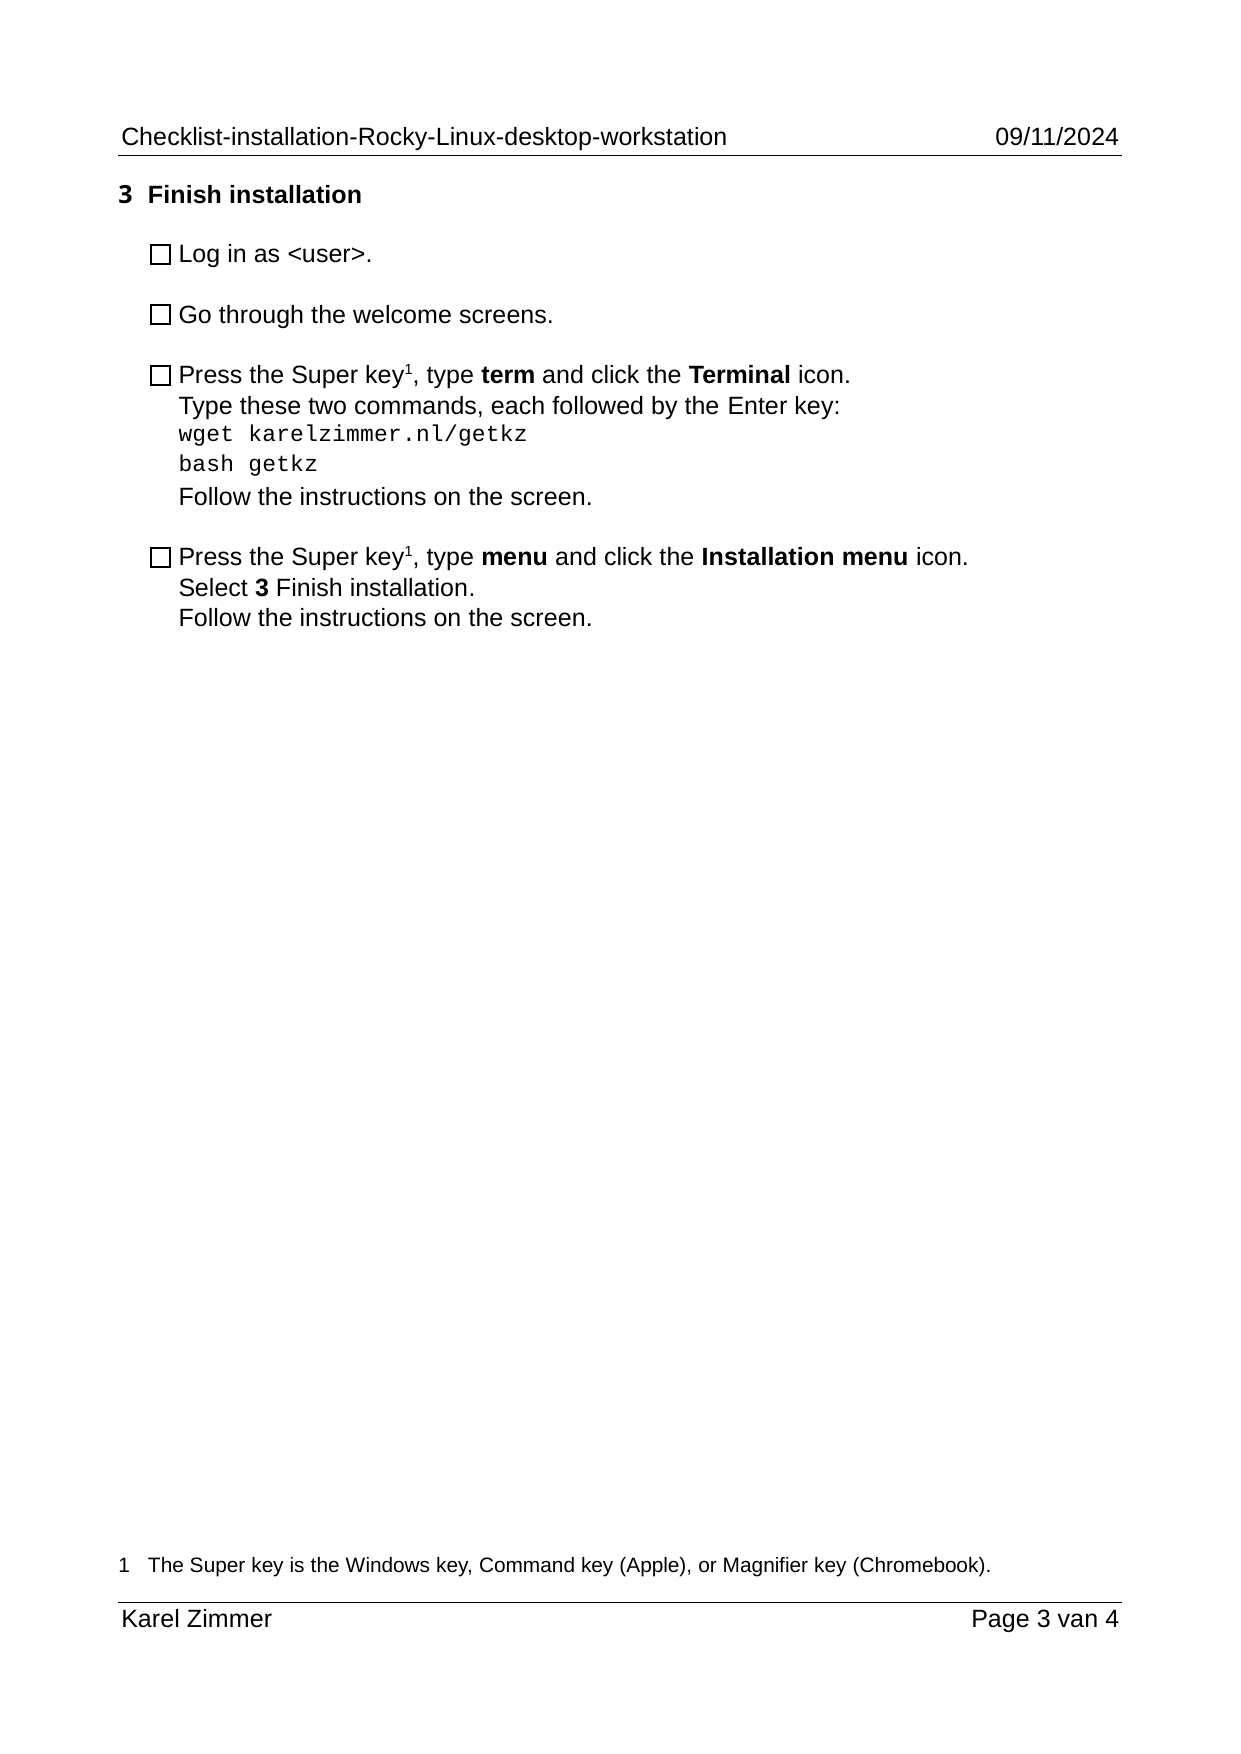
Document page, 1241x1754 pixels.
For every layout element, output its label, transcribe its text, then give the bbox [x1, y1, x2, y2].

table_cell [142, 421, 177, 451]
table_cell [118, 482, 142, 512]
list Finish installation [118, 177, 1122, 211]
table_cell [142, 300, 177, 330]
table_cell Follow the instructions on the screen. [177, 482, 1122, 512]
table_cell [118, 573, 142, 603]
table_cell [118, 330, 142, 360]
table_cell [118, 300, 142, 330]
table_cell [118, 451, 142, 482]
table_header [142, 239, 177, 269]
table_cell Go through the welcome screens. [177, 300, 1122, 330]
table_cell [142, 573, 177, 603]
table_header Log in as <user>. [177, 239, 1122, 269]
table_cell [142, 391, 177, 421]
table_cell Type these two commands, each followed by the Enter key: [177, 391, 1122, 421]
table_cell wget karelzimmer.nl/getkz [177, 421, 1122, 451]
table_cell [142, 451, 177, 482]
table_cell [118, 421, 142, 451]
table_cell [177, 269, 1122, 300]
table_cell [118, 542, 142, 572]
table_cell [142, 269, 177, 300]
table_cell bash getkz [177, 451, 1122, 482]
table_cell [142, 330, 177, 360]
table_cell [142, 542, 177, 572]
table_cell [142, 482, 177, 512]
table_cell [142, 603, 177, 633]
table_cell [118, 391, 142, 421]
table_cell Press the Super key1, type menu and click the Installation menu icon. [177, 542, 1122, 572]
table_cell [118, 512, 142, 542]
table_cell [118, 360, 142, 391]
table_cell Press the Super key, type term and click the Terminal icon. [177, 360, 1122, 391]
table_cell [177, 512, 1122, 542]
table_cell Select 3 Finish installation. [177, 573, 1122, 603]
table_cell [118, 603, 142, 633]
table_cell [142, 360, 177, 391]
table_cell [142, 512, 177, 542]
table_cell Follow the instructions on the screen. [177, 603, 1122, 633]
table_cell [177, 330, 1122, 360]
table_header [118, 239, 142, 269]
table_cell [118, 269, 142, 300]
